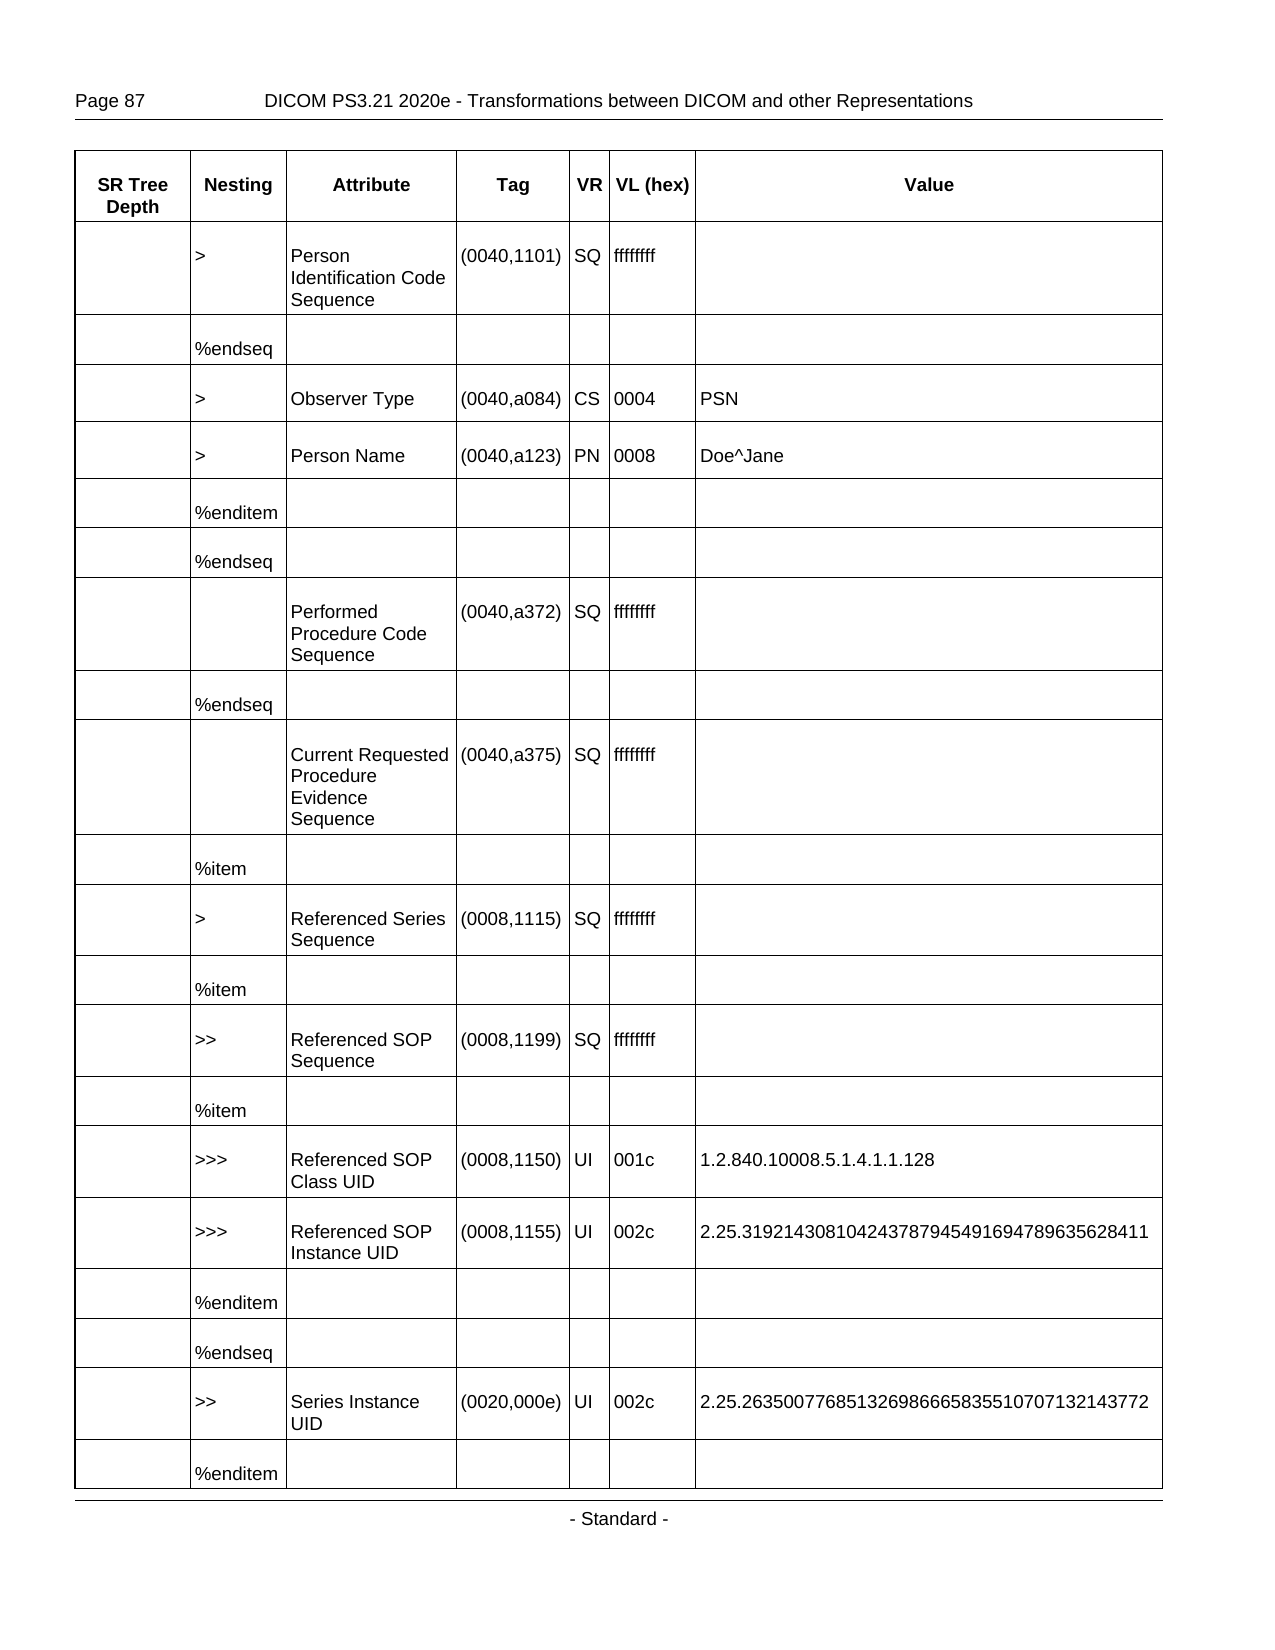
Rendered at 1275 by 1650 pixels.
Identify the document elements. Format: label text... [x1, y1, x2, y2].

table_cell [76, 422, 190, 477]
table_header Tag [457, 151, 569, 221]
table_cell [76, 671, 190, 719]
table_cell UI [570, 1198, 609, 1268]
table_cell [570, 671, 609, 719]
table_cell %item [191, 1077, 286, 1125]
table_cell [610, 671, 695, 719]
table_cell %endseq [191, 315, 286, 364]
table_cell [457, 528, 569, 577]
table_cell [76, 835, 190, 883]
table_cell (0008,1155) [457, 1198, 569, 1268]
table_cell 0004 [610, 365, 695, 421]
table_cell [696, 1077, 1162, 1125]
table_cell [696, 720, 1162, 834]
table_cell [570, 315, 609, 364]
table_cell [570, 1077, 609, 1125]
table_cell [76, 1077, 190, 1125]
table_cell SQ [570, 578, 609, 670]
table_cell SQ [570, 720, 609, 834]
table_cell [696, 222, 1162, 314]
table_cell %endseq [191, 671, 286, 719]
table_cell [610, 835, 695, 883]
table_header Attribute [287, 151, 456, 221]
table_cell 001c [610, 1126, 695, 1197]
table_header VR [570, 151, 609, 221]
table_cell [696, 479, 1162, 527]
table_cell [76, 1319, 190, 1367]
table_cell Referenced SOP Class UID [287, 1126, 456, 1197]
table_cell SQ [570, 222, 609, 314]
table_cell [696, 1005, 1162, 1076]
table_cell [610, 479, 695, 527]
table_cell [76, 1126, 190, 1197]
table_cell [76, 1368, 190, 1438]
table_cell [457, 835, 569, 883]
table_cell (0040,a372) [457, 578, 569, 670]
table_cell ffffffff [610, 222, 695, 314]
table_cell 1.2.840.10008.5.1.4.1.1.128 [696, 1126, 1162, 1197]
table_cell [457, 671, 569, 719]
table_cell (0020,000e) [457, 1368, 569, 1438]
table_cell %enditem [191, 1269, 286, 1317]
table_cell Doe^Jane [696, 422, 1162, 477]
table_cell [610, 528, 695, 577]
table_cell [570, 528, 609, 577]
table_cell [76, 1198, 190, 1268]
table_cell 2.25.263500776851326986665835510707132143772 [696, 1368, 1162, 1438]
table_cell [696, 315, 1162, 364]
table_cell [287, 1440, 456, 1488]
table_cell [696, 578, 1162, 670]
table_cell > [191, 222, 286, 314]
table_cell (0008,1150) [457, 1126, 569, 1197]
table_cell >>> [191, 1198, 286, 1268]
table_cell [570, 1319, 609, 1367]
table_cell [696, 1440, 1162, 1488]
table_cell [76, 1269, 190, 1317]
table_cell 002c [610, 1198, 695, 1268]
table_cell %endseq [191, 528, 286, 577]
table_cell [457, 1319, 569, 1367]
table_cell [696, 528, 1162, 577]
table_cell UI [570, 1126, 609, 1197]
table_cell (0040,a084) [457, 365, 569, 421]
table_cell [76, 885, 190, 955]
table_cell [287, 1269, 456, 1317]
table_cell %enditem [191, 479, 286, 527]
table_cell PN [570, 422, 609, 477]
table_cell [696, 835, 1162, 883]
table_cell Person Name [287, 422, 456, 477]
table_cell > [191, 885, 286, 955]
table_cell %endseq [191, 1319, 286, 1367]
table_cell [76, 1440, 190, 1488]
table_cell SQ [570, 885, 609, 955]
table_cell [287, 956, 456, 1004]
table_cell [76, 528, 190, 577]
table_cell [610, 1269, 695, 1317]
table_cell [570, 1269, 609, 1317]
table_cell [76, 365, 190, 421]
table_cell [570, 835, 609, 883]
table_cell [287, 528, 456, 577]
table_cell [696, 885, 1162, 955]
table_cell [191, 578, 286, 670]
table_cell [457, 1269, 569, 1317]
table_cell [287, 671, 456, 719]
table_cell %enditem [191, 1440, 286, 1488]
table_cell %item [191, 835, 286, 883]
table_cell [610, 956, 695, 1004]
table_cell [610, 1440, 695, 1488]
table_cell 2.25.319214308104243787945491694789635628411 [696, 1198, 1162, 1268]
table_cell [76, 222, 190, 314]
table_header Nesting [191, 151, 286, 221]
table_cell [696, 671, 1162, 719]
table_cell > [191, 365, 286, 421]
table_cell [570, 1440, 609, 1488]
table_cell (0040,a375) [457, 720, 569, 834]
table_cell Series Instance UID [287, 1368, 456, 1438]
table_cell >> [191, 1005, 286, 1076]
table_cell [696, 1319, 1162, 1367]
table_cell Referenced Series Sequence [287, 885, 456, 955]
table_cell [287, 835, 456, 883]
table_cell [76, 956, 190, 1004]
table_cell [570, 956, 609, 1004]
table_cell Person Identification Code Sequence [287, 222, 456, 314]
table_cell [287, 315, 456, 364]
table_cell UI [570, 1368, 609, 1438]
table_cell (0040,a123) [457, 422, 569, 477]
table_cell (0008,1199) [457, 1005, 569, 1076]
table_cell [457, 956, 569, 1004]
table_cell (0008,1115) [457, 885, 569, 955]
table_cell Current Requested Procedure Evidence Sequence [287, 720, 456, 834]
table_cell [570, 479, 609, 527]
table_cell >>> [191, 1126, 286, 1197]
table_cell [696, 1269, 1162, 1317]
table_cell [76, 578, 190, 670]
table_cell (0040,1101) [457, 222, 569, 314]
table_cell [287, 1319, 456, 1367]
table_cell ffffffff [610, 885, 695, 955]
table_cell [76, 315, 190, 364]
table_header VL (hex) [610, 151, 695, 221]
table_cell [76, 479, 190, 527]
table_header SR Tree Depth [76, 151, 190, 221]
table_cell [76, 720, 190, 834]
table_cell [457, 1077, 569, 1125]
table_cell 002c [610, 1368, 695, 1438]
table_cell Referenced SOP Instance UID [287, 1198, 456, 1268]
table_cell [610, 1319, 695, 1367]
table_cell [610, 1077, 695, 1125]
table_cell CS [570, 365, 609, 421]
table_cell [457, 479, 569, 527]
table_cell [76, 1005, 190, 1076]
table_cell [696, 956, 1162, 1004]
table_cell [287, 1077, 456, 1125]
table_cell ffffffff [610, 578, 695, 670]
table_cell [191, 720, 286, 834]
table_cell Performed Procedure Code Sequence [287, 578, 456, 670]
table_cell %item [191, 956, 286, 1004]
table_cell Referenced SOP Sequence [287, 1005, 456, 1076]
table_cell [457, 315, 569, 364]
table_cell [457, 1440, 569, 1488]
table_cell PSN [696, 365, 1162, 421]
table_cell ffffffff [610, 720, 695, 834]
table_cell SQ [570, 1005, 609, 1076]
table_cell Observer Type [287, 365, 456, 421]
table_cell [287, 479, 456, 527]
table_cell 0008 [610, 422, 695, 477]
table_header Value [696, 151, 1162, 221]
table_cell [610, 315, 695, 364]
table_cell > [191, 422, 286, 477]
table_cell >> [191, 1368, 286, 1438]
table_cell ffffffff [610, 1005, 695, 1076]
